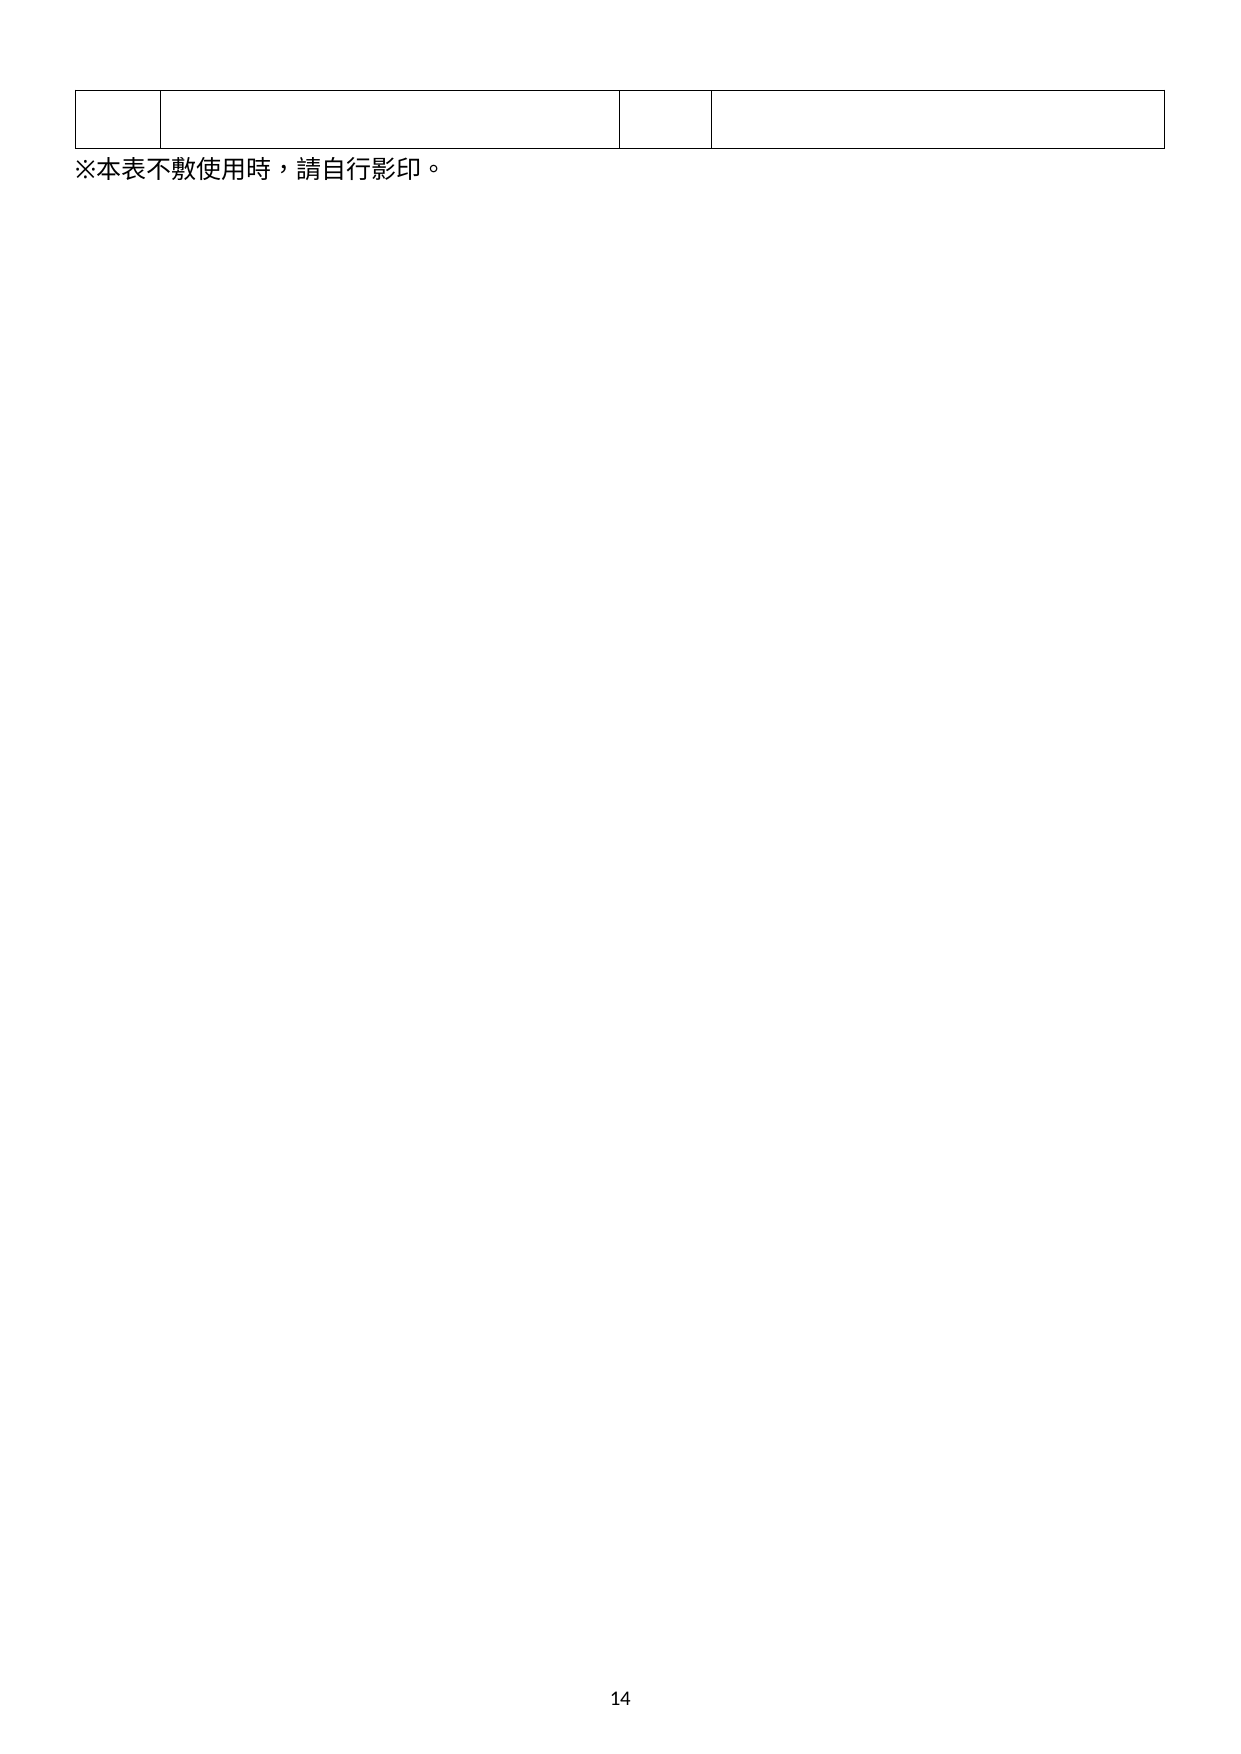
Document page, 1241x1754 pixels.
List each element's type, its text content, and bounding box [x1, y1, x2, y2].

table_cell [620, 91, 711, 147]
table_cell [161, 91, 619, 147]
table_cell [712, 91, 1164, 147]
text ※本表不敷使用時，請自行影印。 [75, 149, 1165, 186]
table_cell [76, 91, 160, 147]
